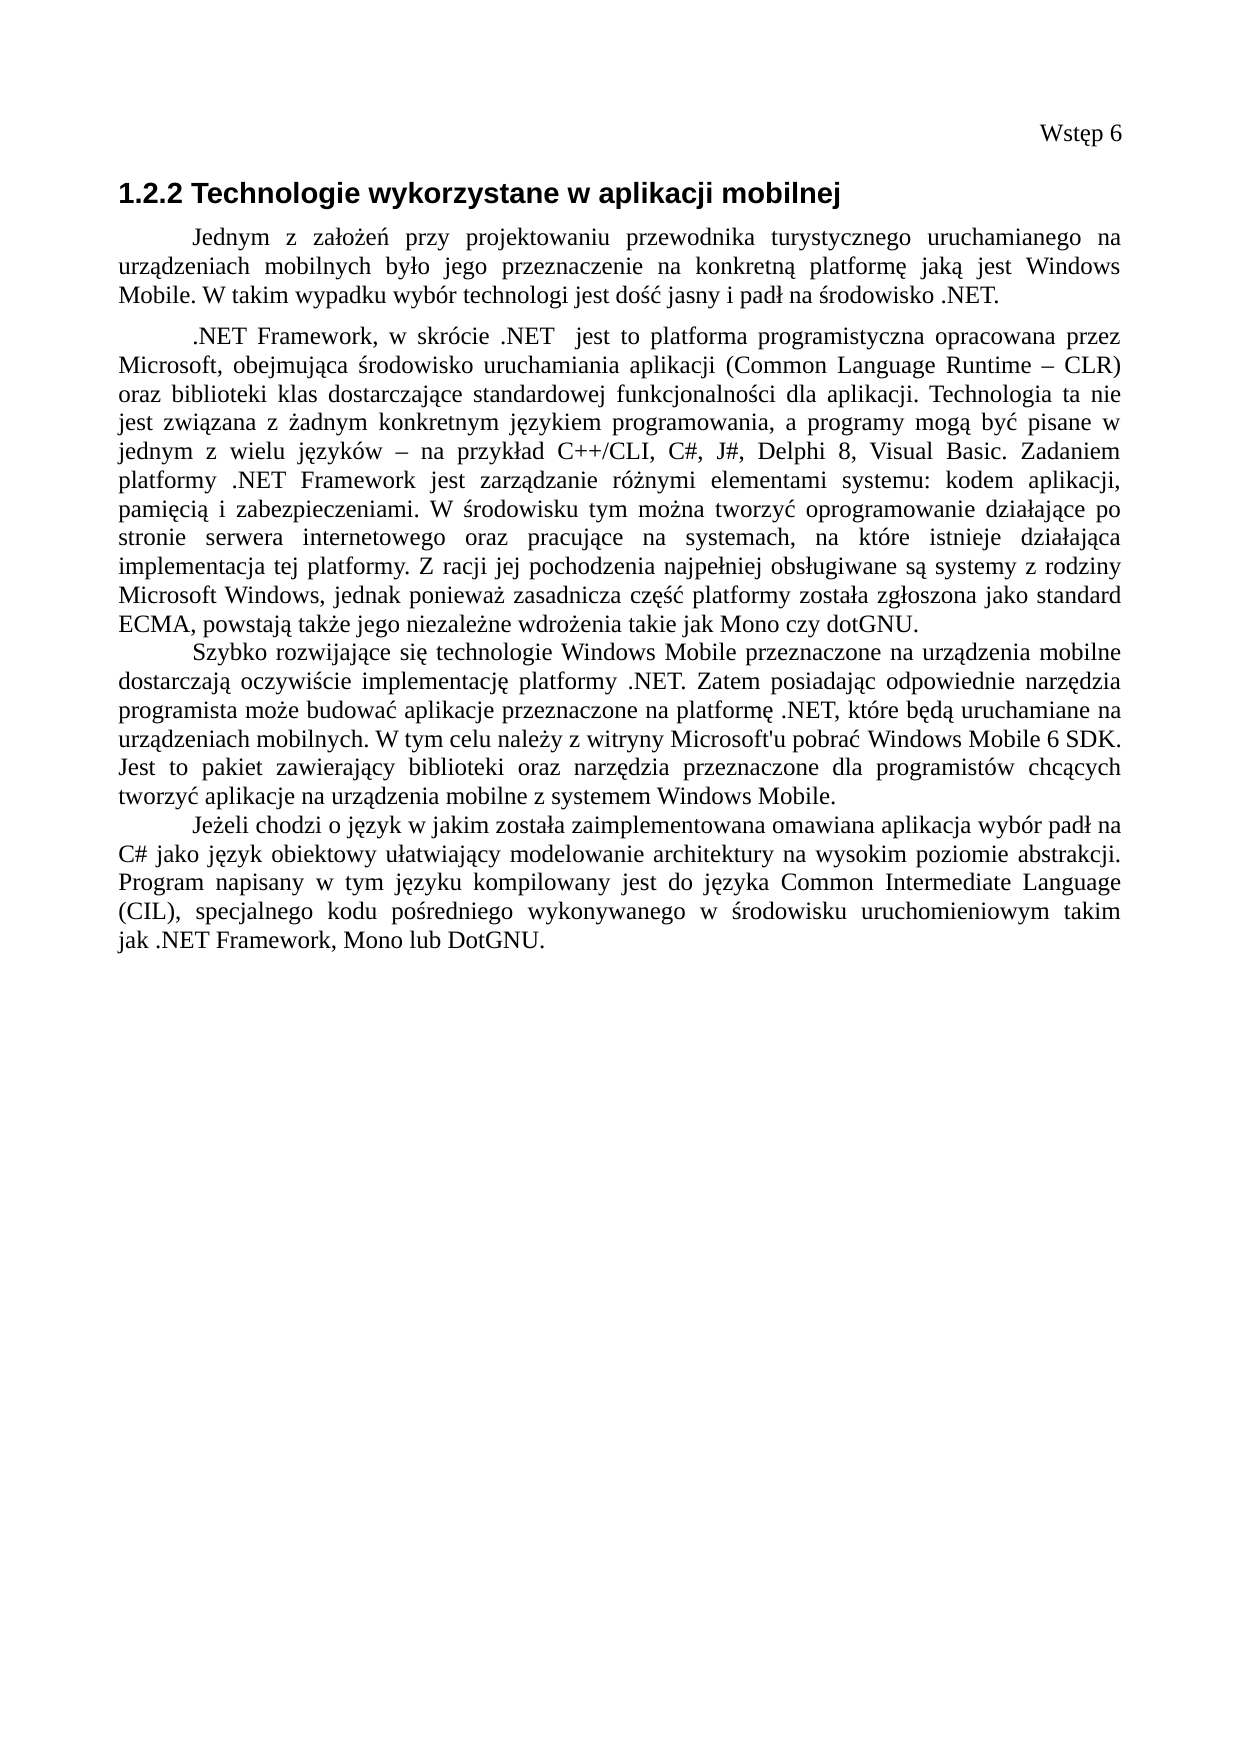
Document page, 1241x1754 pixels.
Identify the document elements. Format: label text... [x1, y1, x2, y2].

text Jeżeli chodzi o język w jakim została zaimplementowana omawiana aplikacja wybór padł na C# jako język obiektowy ułatwiający modelowanie architektury na wysokim poziomie abstrakcji. Program napisany w tym języku kompilowany jest do języka Common Intermediate Language (CIL), specjalnego kodu pośredniego wykonywanego w środowisku uruchomieniowym takim jak .NET Framework, Mono lub DotGNU. [118, 810, 1122, 954]
subtitle 1.2.2 Technologie wykorzystane w aplikacji mobilnej [118, 176, 1122, 210]
text Szybko rozwijające się technologie Windows Mobile przeznaczone na urządzenia mobilne dostarczają oczywiście implementację platformy .NET. Zatem posiadając odpowiednie narzędzia programista może budować aplikacje przeznaczone na platformę .NET, które będą uruchamiane na urządzeniach mobilnych. W tym celu należy z witryny Microsoft'u pobrać Windows Mobile 6 SDK. Jest to pakiet zawierający biblioteki oraz narzędzia przeznaczone dla programistów chcących tworzyć aplikacje na urządzenia mobilne z systemem Windows Mobile. [118, 637, 1122, 810]
text Jednym z założeń przy projektowaniu przewodnika turystycznego uruchamianego na urządzeniach mobilnych było jego przeznaczenie na konkretną platformę jaką jest Windows Mobile. W takim wypadku wybór technologi jest dość jasny i padł na środowisko .NET. [118, 222, 1122, 309]
text .NET Framework, w skrócie .NET jest to platforma programistyczna opracowana przez Microsoft, obejmująca środowisko uruchamiania aplikacji (Common Language Runtime – CLR) oraz biblioteki klas dostarczające standardowej funkcjonalności dla aplikacji. Technologia ta nie jest związana z żadnym konkretnym językiem programowania, a programy mogą być pisane w jednym z wielu języków – na przykład C++/CLI, C#, J#, Delphi 8, Visual Basic. Zadaniem platformy .NET Framework jest zarządzanie różnymi elementami systemu: kodem aplikacji, pamięcią i zabezpieczeniami. W środowisku tym można tworzyć oprogramowanie działające po stronie serwera internetowego oraz pracujące na systemach, na które istnieje działająca implementacja tej platformy. Z racji jej pochodzenia najpełniej obsługiwane są systemy z rodziny Microsoft Windows, jednak ponieważ zasadnicza część platformy została zgłoszona jako standard ECMA, powstają także jego niezależne wdrożenia takie jak Mono czy dotGNU. [118, 321, 1122, 637]
